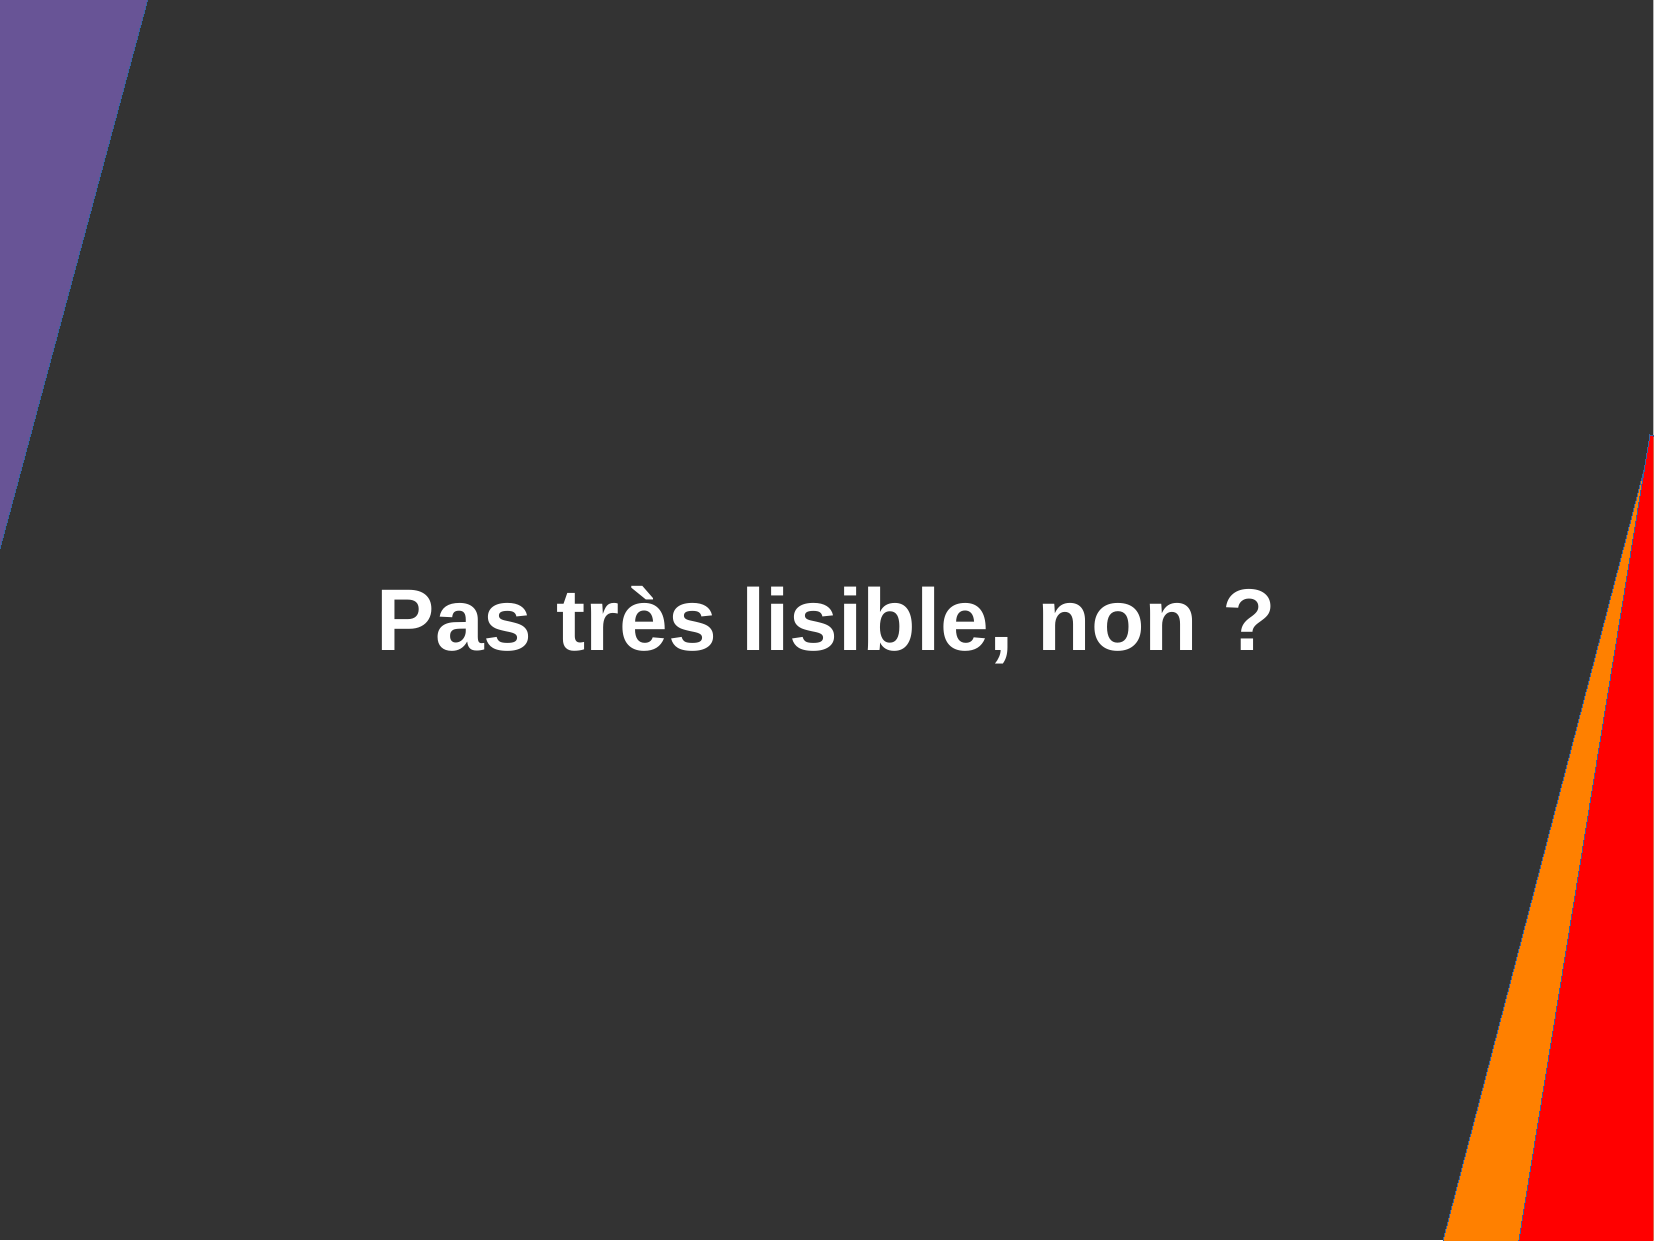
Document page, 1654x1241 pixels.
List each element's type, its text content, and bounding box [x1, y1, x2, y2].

text_box [1442, 434, 1654, 1241]
text_box [0, 0, 148, 549]
title Pas très lisible, non ? [31, 571, 1622, 702]
